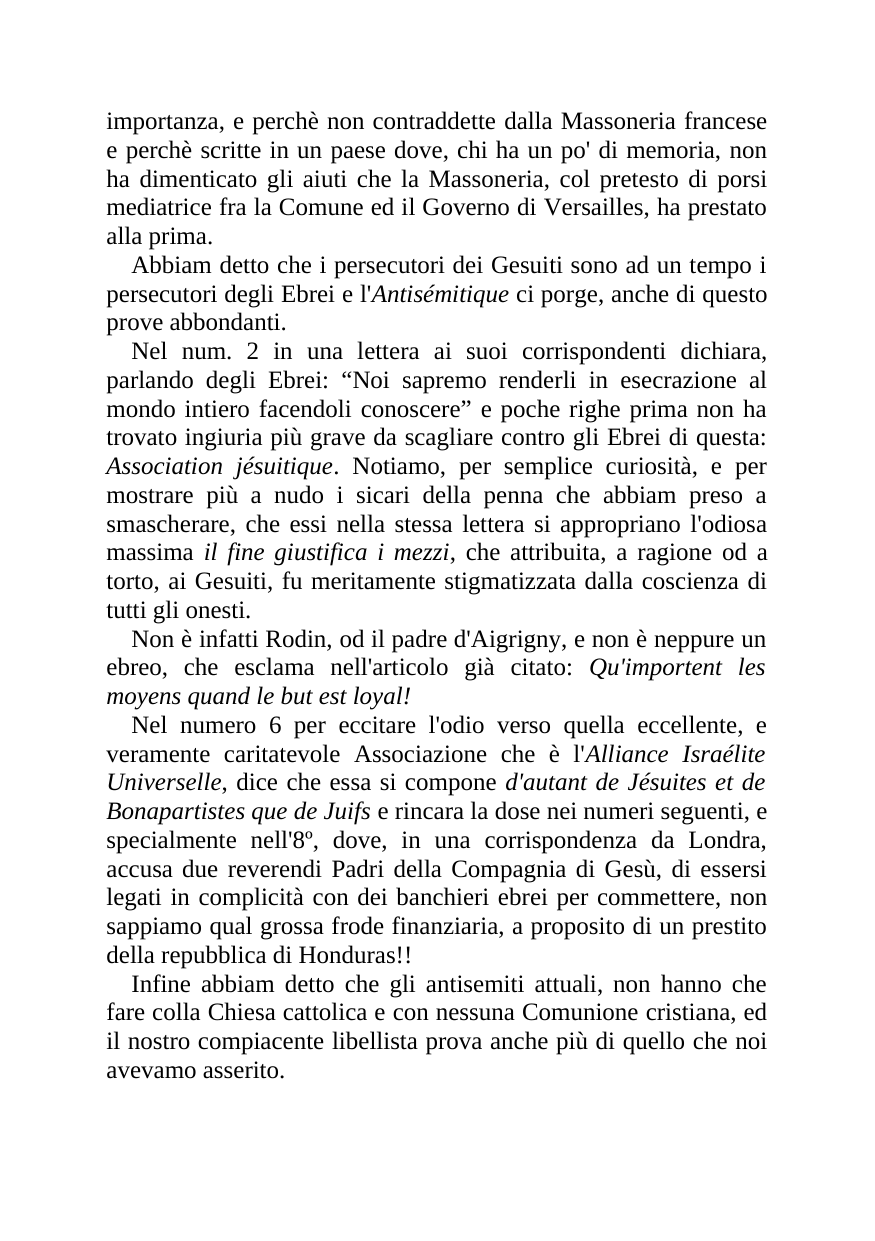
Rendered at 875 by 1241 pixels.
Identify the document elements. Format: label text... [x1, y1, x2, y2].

text Infine abbiam detto che gli antisemiti attuali, non hanno che fare colla Chiesa cattolica e con nessuna Comunione cristiana, ed il nostro compiacente libellista prova anche più di quello che noi avevamo asserito. [106, 969, 768, 1084]
text Nel numero 6 per eccitare l'odio verso quella eccellente, e veramente caritatevole Associazione che è l'Alliance Israélite Universelle, dice che essa si compone d'autant de Jésuites et de Bonapartistes que de Juifs e rincara la dose nei numeri seguenti, e specialmente nell'8º, dove, in una corrispondenza da Londra, accusa due reverendi Padri della Compagnia di Gesù, di essersi legati in complicità con dei banchieri ebrei per commettere, non sappiamo qual grossa frode finanziaria, a proposito di un prestito della repubblica di Honduras!! [106, 710, 768, 969]
text Nel num. 2 in una lettera ai suoi corrispondenti dichiara, parlando degli Ebrei: “Noi sapremo renderli in esecrazione al mondo intiero facendoli conoscere” e poche righe prima non ha trovato ingiuria più grave da scagliare contro gli Ebrei di questa: Association jésuitique. Notiamo, per semplice curiosità, e per mostrare più a nudo i sicari della penna che abbiam preso a smascherare, che essi nella stessa lettera si appropriano l'odiosa massima il fine giustifica i mezzi, che attribuita, a ragione od a torto, ai Gesuiti, fu meritamente stigmatizzata dalla coscienza di tutti gli onesti. [106, 336, 768, 624]
text importanza, e perchè non contraddette dalla Massoneria francese e perchè scritte in un paese dove, chi ha un po' di memoria, non ha dimenticato gli aiuti che la Massoneria, col pretesto di porsi mediatrice fra la Comune ed il Governo di Versailles, ha prestato alla prima. [106, 106, 768, 250]
text Abbiam detto che i persecutori dei Gesuiti sono ad un tempo i persecutori degli Ebrei e l'Antisémitique ci porge, anche di questo prove abbondanti. [106, 250, 768, 336]
text Non è infatti Rodin, od il padre d'Aigrigny, e non è neppure un ebreo, che esclama nell'articolo già citato: Qu'importent les moyens quand le but est loyal! [106, 624, 768, 710]
